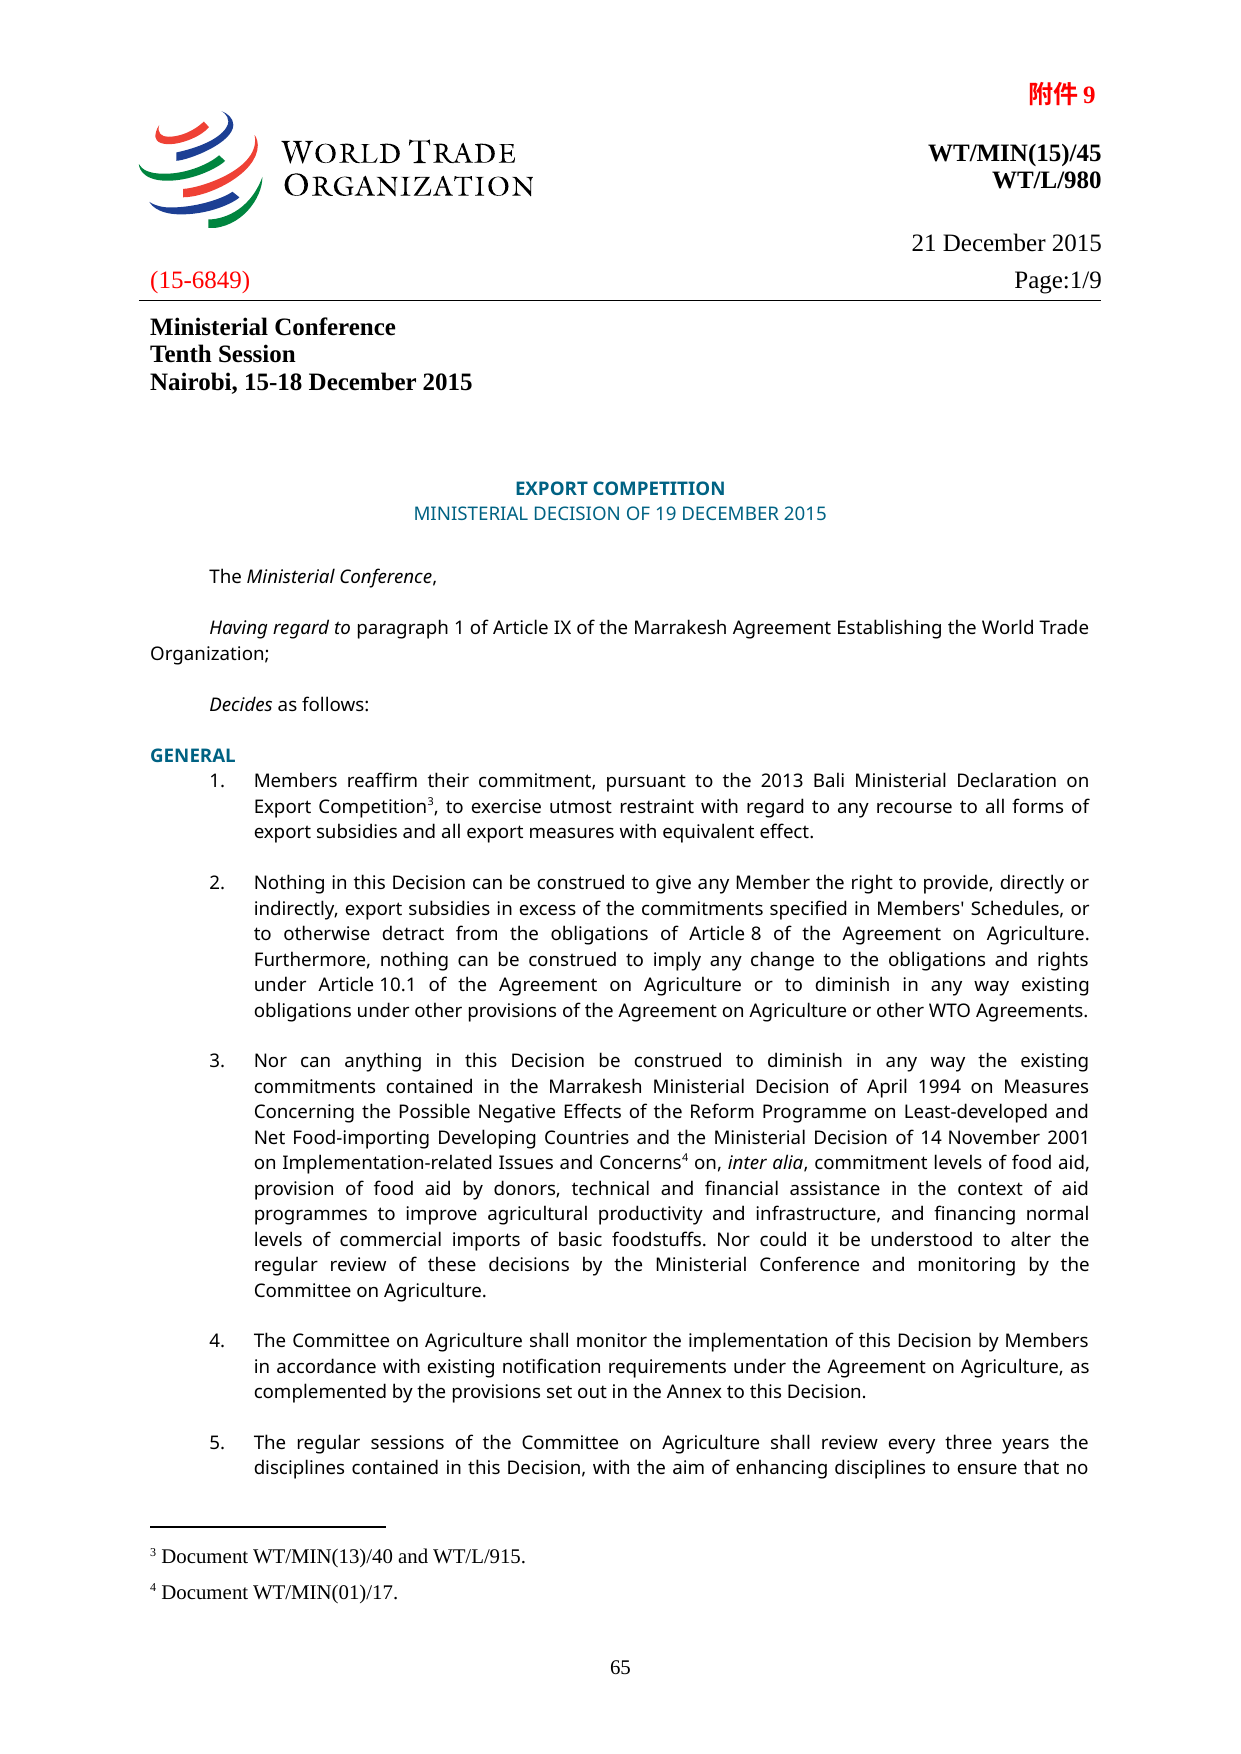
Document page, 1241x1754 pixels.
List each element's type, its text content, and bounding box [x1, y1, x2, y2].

list Document WT/MIN(13)/40 and WT/L/915. [150, 1545, 1090, 1568]
list Nor can anything in this Decision be construed to diminish in any way the existing commitments contained in the Marrakesh Ministerial Decision of April 1994 on Measures Concerning the Possible Negative Effects of the Reform Programme on Least-developed and Net Food-importing Developing Countries and the Ministerial Decision of 14 November 2001 on Implementation-related Issues and Concerns on, inter alia, commitment levels of food aid, provision of food aid by donors, technical and financial assistance in the context of aid programmes to improve agricultural productivity and infrastructure, and financing normal levels of commercial imports of basic foodstuffs. Nor could it be understood to alter the regular review of these decisions by the Ministerial Conference and monitoring by the Committee on Agriculture. [209, 1047, 1090, 1303]
list The regular sessions of the Committee on Agriculture shall review every three years the disciplines contained in this Decision, with the aim of enhancing disciplines to ensure that no [209, 1429, 1090, 1480]
text The Ministerial Conference, [150, 563, 1090, 589]
text General [150, 742, 1090, 768]
text MInisterial decision of 19 December 2015 [150, 501, 1090, 526]
list The Committee on Agriculture shall monitor the implementation of this Decision by Members in accordance with existing notification requirements under the Agreement on Agriculture, as complemented by the provisions set out in the Annex to this Decision. [209, 1328, 1090, 1404]
list Document WT/MIN(01)/17. [150, 1581, 1090, 1604]
text EXPORT COMPETITION [150, 475, 1090, 501]
list Nothing in this Decision can be construed to give any Member the right to provide, directly or indirectly, export subsidies in excess of the commitments specified in Members' Schedules, or to otherwise detract from the obligations of Article 8 of the Agreement on Agriculture. Furthermore, nothing can be construed to imply any change to the obligations and rights under Article 10.1 of the Agreement on Agriculture or to diminish in any way existing obligations under other provisions of the Agreement on Agriculture or other WTO Agreements. [209, 869, 1090, 1022]
text Decides as follows: [150, 691, 1090, 717]
text Having regard to paragraph 1 of Article IX of the Marrakesh Agreement Establishing the World Trade Organization; [150, 614, 1090, 666]
list Members reaffirm their commitment, pursuant to the 2013 Bali Ministerial Declaration on Export Competition, to exercise utmost restraint with regard to any recourse to all forms of export subsidies and all export measures with equivalent effect. [209, 768, 1090, 844]
